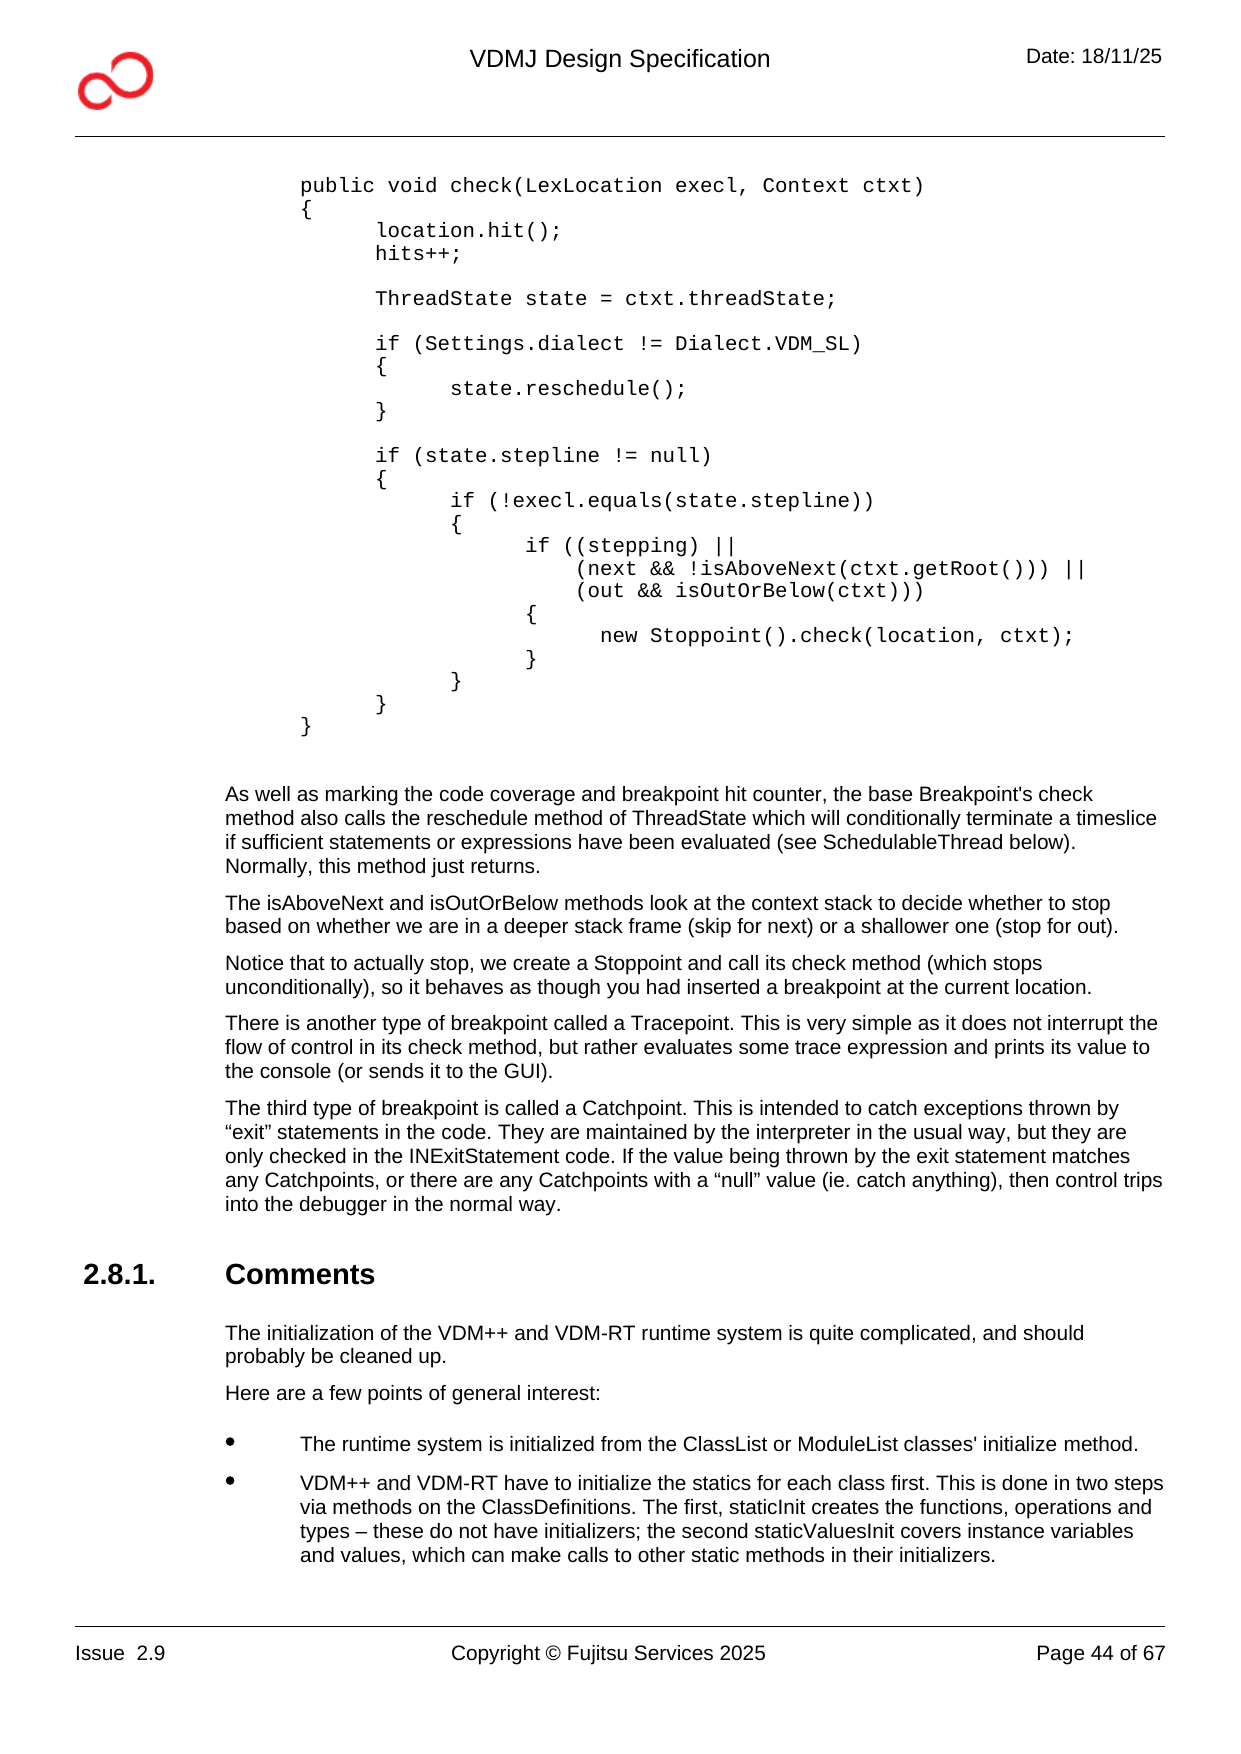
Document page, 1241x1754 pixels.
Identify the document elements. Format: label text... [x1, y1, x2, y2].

text public void check(LexLocation execl, Context ctxt) [225, 175, 1165, 197]
text } [225, 715, 1165, 737]
text As well as marking the code coverage and breakpoint hit counter, the base Breakpoint's check method also calls the reschedule method of ThreadState which will conditionally terminate a timeslice if sufficient statements or expressions have been evaluated (see SchedulableThread below). Normally, this method just returns. [225, 782, 1165, 878]
text The initialization of the VDM++ and VDM-RT runtime system is quite complicated, and should probably be cleaned up. [225, 1321, 1165, 1369]
text The isAboveNext and isOutOrBelow methods look at the context stack to decide whether to stop based on whether we are in a deeper stack frame (skip for next) or a shallower one (stop for out). [225, 891, 1165, 939]
list VDM++ and VDM-RT have to initialize the statics for each class first. This is done in two steps via methods on the ClassDefinitions. The first, staticInit creates the functions, operations and types – these do not have initializers; the second staticValuesInit covers instance variables and values, which can make calls to other static methods in their initializers. [225, 1472, 1165, 1567]
text location.hit(); [225, 220, 1165, 242]
text new Stoppoint().check(location, ctxt); [225, 625, 1165, 647]
text (next && !isAboveNext(ctxt.getRoot())) || [225, 557, 1165, 580]
text hits++; [225, 242, 1165, 265]
text { [225, 467, 1165, 490]
text } [225, 692, 1165, 715]
list The runtime system is initialized from the ClassList or ModuleList classes' initialize method. [225, 1433, 1165, 1457]
text There is another type of breakpoint called a Tracepoint. This is very simple as it does not interrupt the flow of control in its check method, but rather evaluates some trace expression and prints its value to the console (or sends it to the GUI). [225, 1012, 1165, 1083]
text { [225, 197, 1165, 220]
text ThreadState state = ctxt.threadState; [225, 287, 1165, 310]
text { [225, 355, 1165, 377]
text { [225, 512, 1165, 535]
text if ((stepping) || [225, 535, 1165, 557]
text if (state.stepline != null) [225, 445, 1165, 467]
picture [78, 44, 153, 120]
text { [225, 602, 1165, 625]
subtitle Comments [75, 1258, 1165, 1291]
text } [225, 647, 1165, 670]
text Notice that to actually stop, we create a Stoppoint and call its check method (which stops unconditionally), so it behaves as though you had inserted a breakpoint at the current location. [225, 951, 1165, 999]
text Here are a few points of general interest: [225, 1381, 1165, 1405]
text The third type of breakpoint is called a Catchpoint. This is intended to catch exceptions thrown by “exit” statements in the code. They are maintained by the interpreter in the usual way, but they are only checked in the INExitStatement code. If the value being thrown by the exit statement matches any Catchpoints, or there are any Catchpoints with a “null” value (ie. catch anything), then control trips into the debugger in the normal way. [225, 1096, 1165, 1216]
text if (!execl.equals(state.stepline)) [225, 490, 1165, 512]
text } [225, 400, 1165, 422]
text } [225, 670, 1165, 692]
text if (Settings.dialect != Dialect.VDM_SL) [225, 332, 1165, 355]
text state.reschedule(); [225, 377, 1165, 400]
text (out && isOutOrBelow(ctxt))) [225, 580, 1165, 602]
